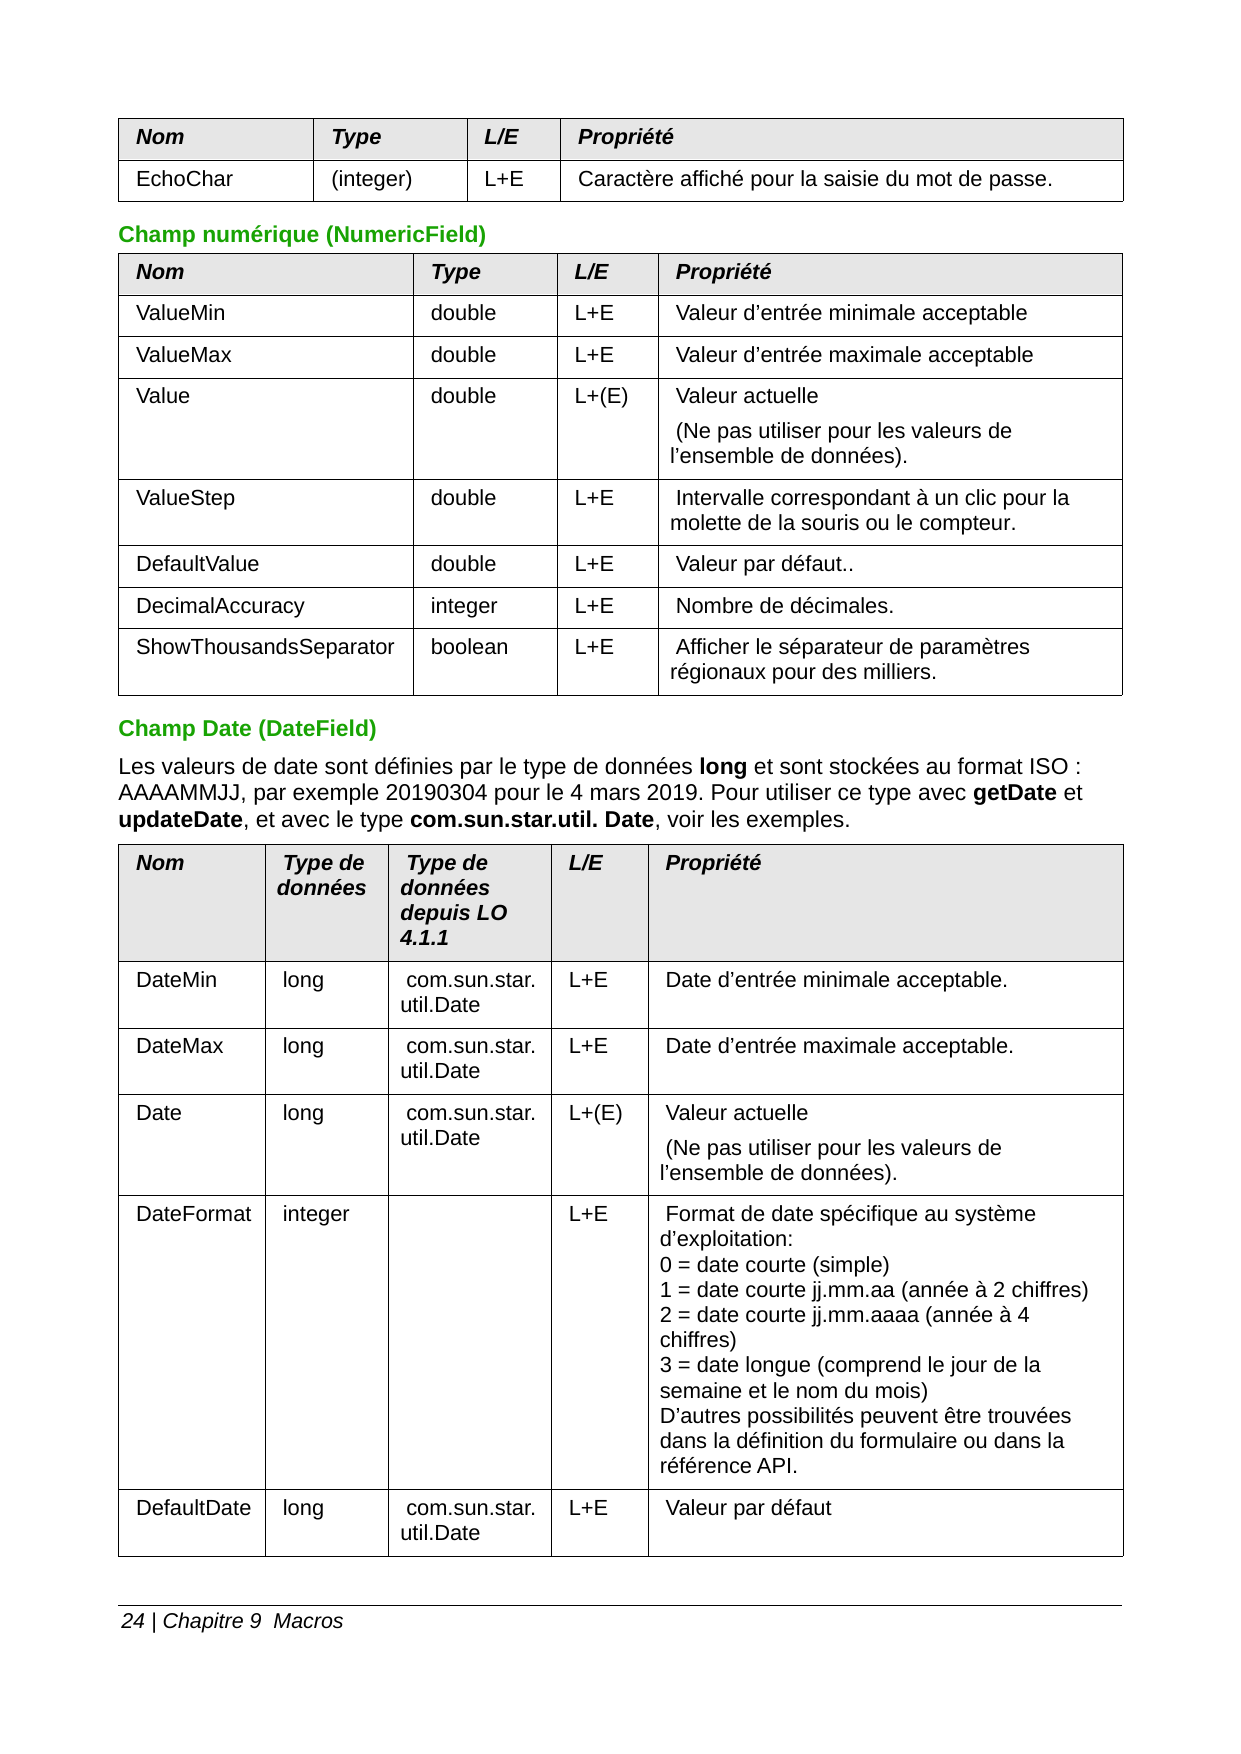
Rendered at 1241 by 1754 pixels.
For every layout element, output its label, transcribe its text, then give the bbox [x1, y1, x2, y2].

table_cell L+E [558, 588, 658, 628]
table_cell long [266, 1490, 388, 1556]
table_cell Format de date spécifique au système d’exploitation: 0 = date courte (simple) 1 = date courte jj.mm.aa (année à 2 chiffres) 2 = date courte jj.mm.aaaa (année à 4 chiffres) 3 = date longue (comprend le jour de la semaine et le nom du mois) D’autres possibilités peuvent être trouvées dans la définition du formulaire ou dans la référence API. [649, 1196, 1123, 1489]
table_header L/E [558, 254, 658, 294]
table_header Type [414, 254, 557, 294]
table_cell L+(E) [552, 1095, 648, 1195]
table_header Nom [119, 254, 413, 294]
table_cell integer [266, 1196, 388, 1489]
table_cell L+E [468, 161, 560, 201]
table_cell double [414, 546, 557, 587]
table_cell L+E [558, 629, 658, 695]
table_header Nom [119, 119, 313, 159]
table_cell com.sun.star.util.Date [389, 962, 551, 1027]
table_cell Intervalle correspondant à un clic pour la molette de la souris ou le compteur. [659, 480, 1122, 545]
table_header Type de données depuis LO 4.1.1 [389, 845, 551, 961]
table_cell DefaultDate [119, 1490, 265, 1556]
table_cell com.sun.star.util.Date [389, 1095, 551, 1195]
table_cell double [414, 379, 557, 479]
table_cell L+E [552, 1029, 648, 1094]
table_cell L+E [558, 480, 658, 545]
table_cell Valeur par défaut.. [659, 546, 1122, 587]
table_cell com.sun.star.util.Date [389, 1490, 551, 1556]
table_cell integer [414, 588, 557, 628]
table_cell Value [119, 379, 413, 479]
table_cell Date d’entrée maximale acceptable. [649, 1029, 1123, 1094]
text Les valeurs de date sont définies par le type de données long et sont stockées au format ISO : AAAAMMJJ, par exemple 20190304 pour le 4 mars 2019. Pour utiliser ce type avec getDate et updateDate, et avec le type com.sun.star.util. Date, voir les exemples. [118, 753, 1122, 832]
table_cell L+E [552, 962, 648, 1027]
table_cell Nombre de décimales. [659, 588, 1122, 628]
table_cell Afficher le séparateur de paramètres régionaux pour des milliers. [659, 629, 1122, 695]
table_cell com.sun.star.util.Date [389, 1029, 551, 1094]
table_cell L+E [552, 1490, 648, 1556]
table_cell DateFormat [119, 1196, 265, 1489]
table_cell Date d’entrée minimale acceptable. [649, 962, 1123, 1027]
table_cell (integer) [314, 161, 467, 201]
table_header Type [314, 119, 467, 159]
table_header Propriété [659, 254, 1122, 294]
table_header Propriété [649, 845, 1123, 961]
table_cell Date [119, 1095, 265, 1195]
table_cell ValueMin [119, 296, 413, 336]
table_cell double [414, 480, 557, 545]
table_cell Valeur d’entrée minimale acceptable [659, 296, 1122, 336]
table_cell [389, 1196, 551, 1489]
table_cell Caractère affiché pour la saisie du mot de passe. [561, 161, 1123, 201]
table_header L/E [468, 119, 560, 159]
table_cell long [266, 1095, 388, 1195]
table_header Type de données [266, 845, 388, 961]
table_cell Valeur actuelle (Ne pas utiliser pour les valeurs de l’ensemble de données). [649, 1095, 1123, 1195]
table_cell Valeur par défaut [649, 1490, 1123, 1556]
table_cell long [266, 1029, 388, 1094]
table_cell boolean [414, 629, 557, 695]
table_cell DecimalAccuracy [119, 588, 413, 628]
table_cell double [414, 337, 557, 377]
subtitle Champ Date (DateField) [118, 714, 1122, 741]
table_cell L+E [558, 296, 658, 336]
table_cell Valeur actuelle (Ne pas utiliser pour les valeurs de l’ensemble de données). [659, 379, 1122, 479]
table_cell EchoChar [119, 161, 313, 201]
table_cell L+E [552, 1196, 648, 1489]
table_cell ValueStep [119, 480, 413, 545]
table_cell L+(E) [558, 379, 658, 479]
table_cell ShowThousandsSeparator [119, 629, 413, 695]
table_cell L+E [558, 337, 658, 377]
table_cell DateMin [119, 962, 265, 1027]
table_header L/E [552, 845, 648, 961]
subtitle Champ numérique (NumericField) [118, 221, 1122, 247]
table_cell L+E [558, 546, 658, 587]
table_cell ValueMax [119, 337, 413, 377]
table_cell DateMax [119, 1029, 265, 1094]
table_cell Valeur d’entrée maximale acceptable [659, 337, 1122, 377]
table_cell DefaultValue [119, 546, 413, 587]
table_header Propriété [561, 119, 1123, 159]
table_header Nom [119, 845, 265, 961]
table_cell long [266, 962, 388, 1027]
table_cell double [414, 296, 557, 336]
